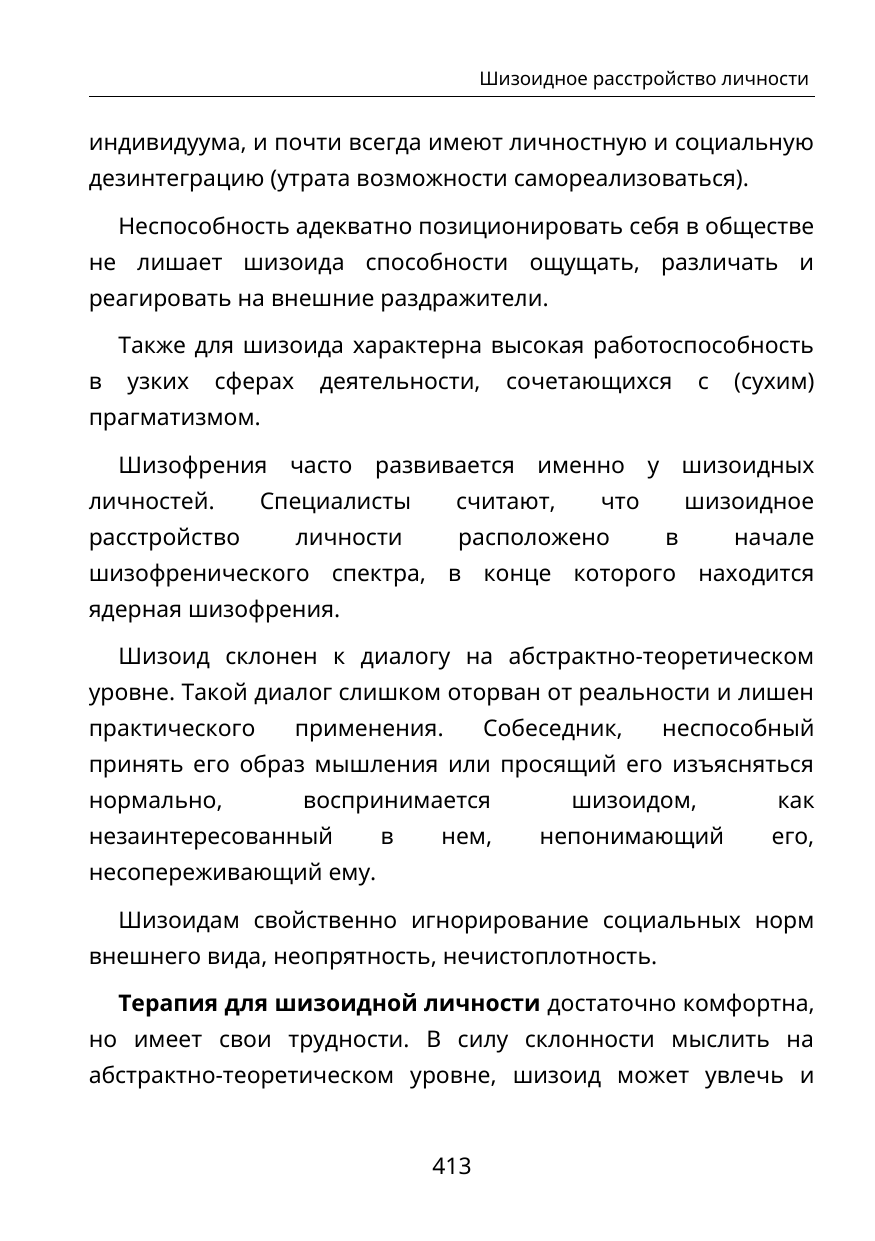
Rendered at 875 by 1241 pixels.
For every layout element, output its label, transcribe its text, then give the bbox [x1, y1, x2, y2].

text Шизоидам свойственно игнорирование социальных норм внешнего вида, неопрятность, нечистоплотность. [88, 904, 815, 971]
text Также для шизоида характерна высокая работоспособность в узких сферах деятельности, сочетающихся с (сухим) прагматизмом. [88, 329, 815, 432]
text индивидуума, и почти всегда имеют личностную и социальную дезинтеграцию (утрата возможности самореализоваться). [88, 126, 815, 193]
text Шизофрения часто развивается именно у шизоидных личностей. Специалисты считают, что шизоидное расстройство личности расположено в начале шизофренического спектра, в конце которого находится ядерная шизофрения. [88, 449, 815, 624]
text Шизоид склонен к диалогу на абстрактно-теоретическом уровне. Такой диалог слишком оторван от реальности и лишен практического применения. Собеседник, неспособный принять его образ мышления или просящий его изъясняться нормально, воспринимается шизоидом, как незаинтересованный в нем, непонимающий его, несопереживающий ему. [88, 640, 815, 887]
text Терапия для шизоидной личности достаточно комфортна, но имеет свои трудности. В силу склонности мыслить на абстрактно-теоретическом уровне, шизоид может увлечь и [88, 987, 815, 1090]
text Неспособность адекватно позиционировать себя в обществе не лишает шизоида способности ощущать, различать и реагировать на внешние раздражители. [88, 210, 815, 313]
